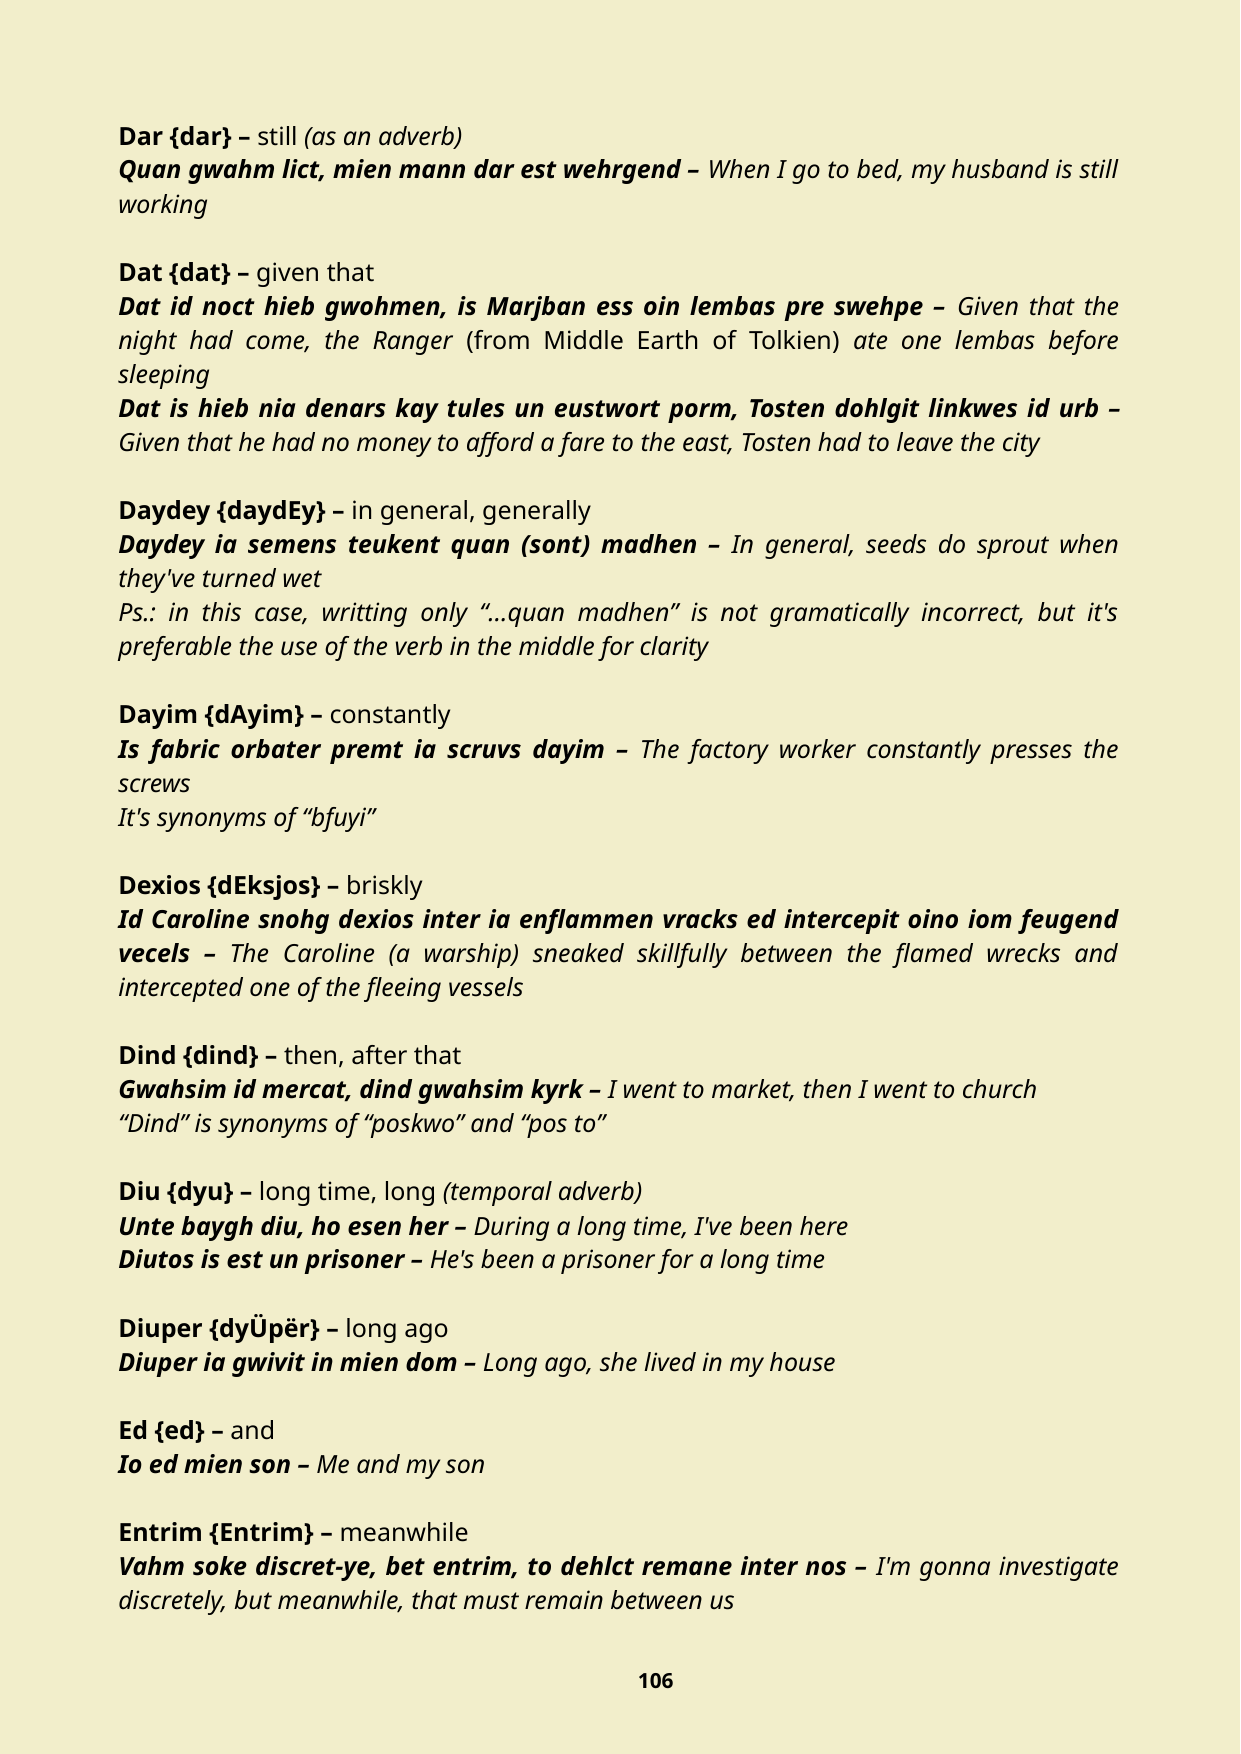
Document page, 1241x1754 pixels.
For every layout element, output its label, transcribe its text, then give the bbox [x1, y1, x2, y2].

text Diuper {dyÜpër} – long ago [118, 1310, 1122, 1344]
text Gwahsim id mercat, dind gwahsim kyrk – I went to market, then I went to church [118, 1072, 1122, 1106]
text Entrim {Entrim} – meanwhile [118, 1515, 1122, 1549]
text Diu {dyu} – long time, long (temporal adverb) [118, 1174, 1122, 1208]
text Diutos is est un prisoner – He's been a prisoner for a long time [118, 1242, 1122, 1276]
text Id Caroline snohg dexios inter ia enflammen vracks ed intercepit oino iom feugend vecels – The Caroline (a warship) sneaked skillfully between the flamed wrecks and intercepted one of the fleeing vessels [118, 902, 1122, 1004]
text Dexios {dEksjos} – briskly [118, 867, 1122, 902]
text Dind {dind} – then, after that [118, 1038, 1122, 1072]
text Daydey {daydEy} – in general, generally [118, 493, 1122, 527]
text Io ed mien son – Me and my son [118, 1447, 1122, 1481]
text Quan gwahm lict, mien mann dar est wehrgend – When I go to bed, my husband is still working [118, 152, 1122, 220]
text “Dind” is synonyms of “poskwo” and “pos to” [118, 1106, 1122, 1140]
text Ps.: in this case, writting only “…quan madhen” is not gramatically incorrect, but it's preferable the use of the verb in the middle for clarity [118, 595, 1122, 663]
text Ed {ed} – and [118, 1412, 1122, 1447]
text Diuper ia gwivit in mien dom – Long ago, she lived in my house [118, 1344, 1122, 1378]
text Dayim {dAyim} – constantly [118, 697, 1122, 731]
text Vahm soke discret-ye, bet entrim, to dehlct remane inter nos – I'm gonna investigate discretely, but meanwhile, that must remain between us [118, 1549, 1122, 1617]
text Daydey ia semens teukent quan (sont) madhen – In general, seeds do sprout when they've turned wet [118, 527, 1122, 595]
text Is fabric orbater premt ia scruvs dayim – The factory worker constantly presses the screws [118, 731, 1122, 799]
text Dar {dar} – still (as an adverb) [118, 118, 1122, 152]
text Unte baygh diu, ho esen her – During a long time, I've been here [118, 1208, 1122, 1242]
text Dat id noct hieb gwohmen, is Marjban ess oin lembas pre swehpe – Given that the night had come, the Ranger (from Middle Earth of Tolkien) ate one lembas before sleeping [118, 288, 1122, 391]
text Dat is hieb nia denars kay tules un eustwort porm, Tosten dohlgit linkwes id urb – Given that he had no money to afford a fare to the east, Tosten had to leave the city [118, 391, 1122, 459]
text It's synonyms of “bfuyi” [118, 799, 1122, 833]
text Dat {dat} – given that [118, 254, 1122, 288]
